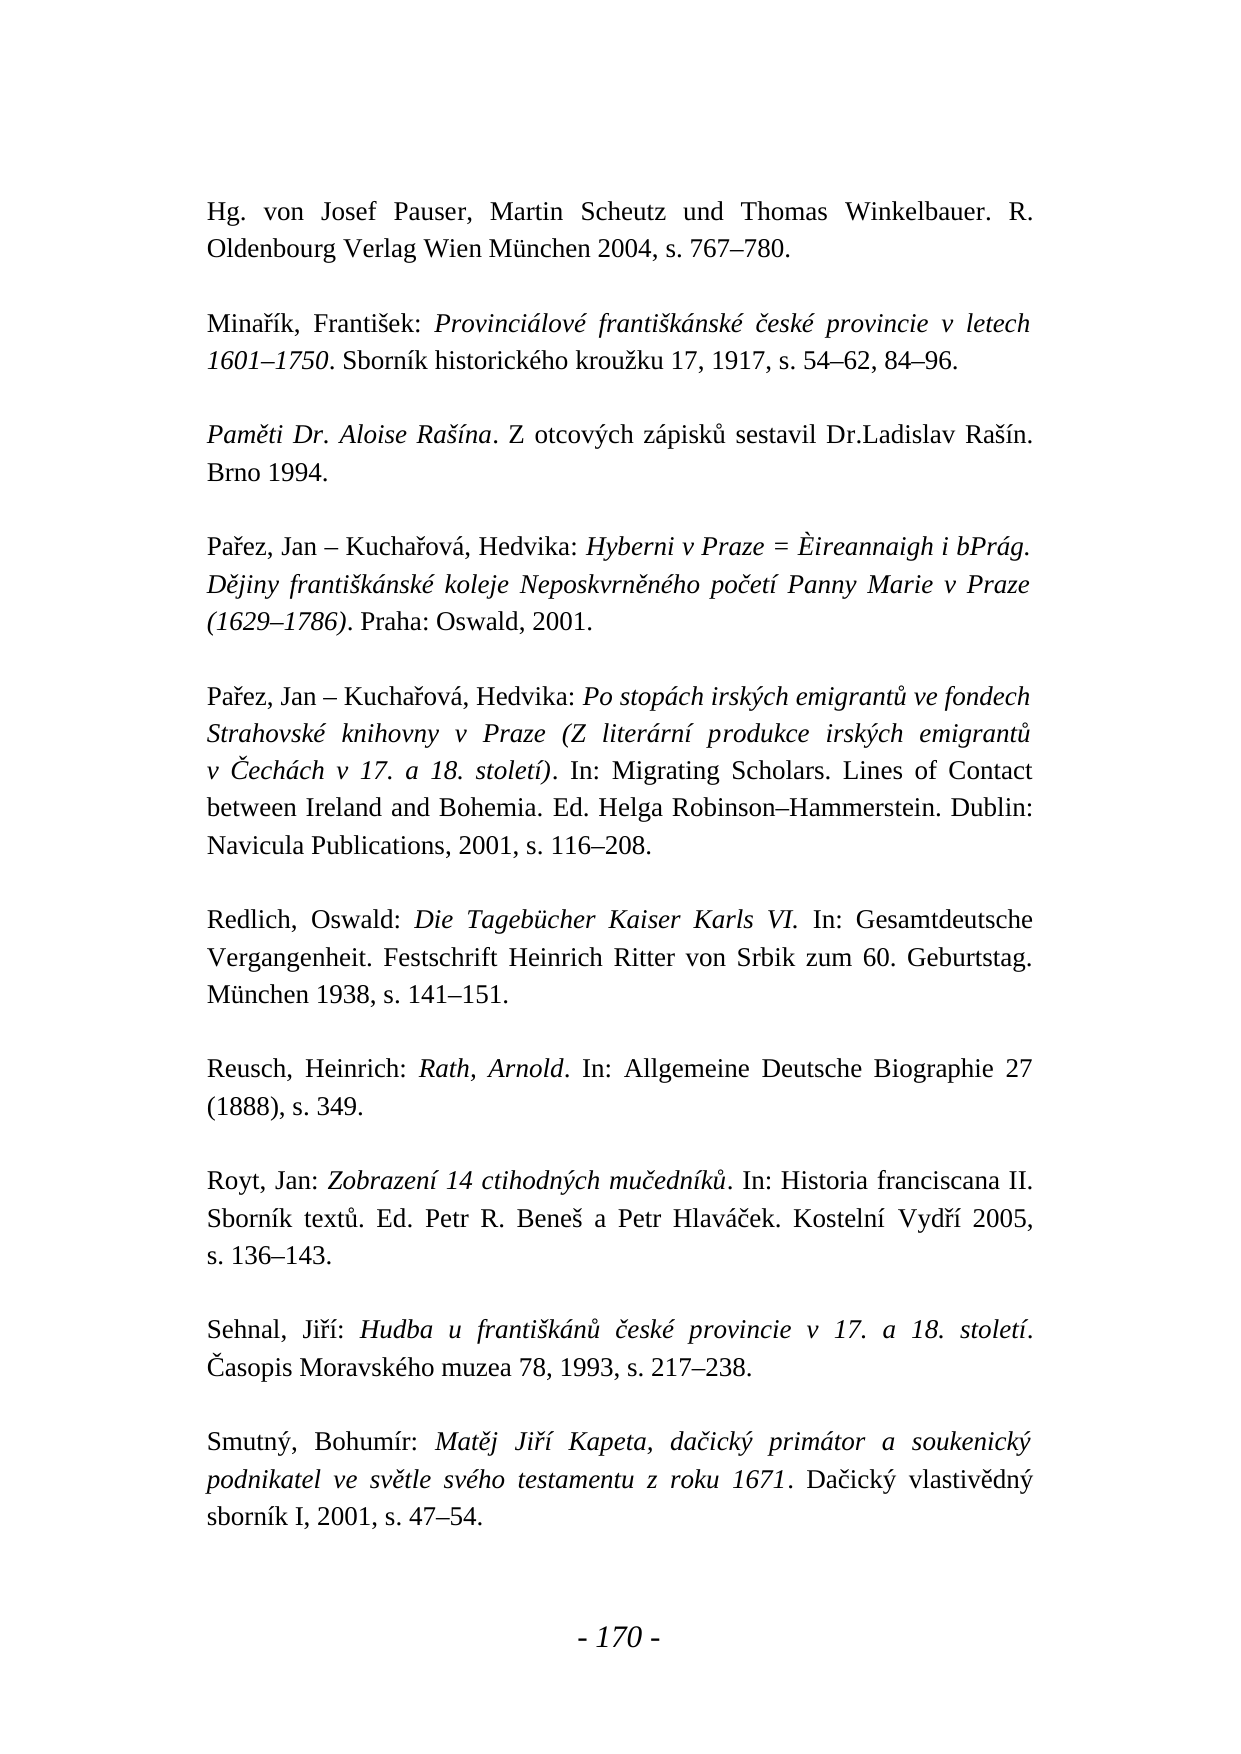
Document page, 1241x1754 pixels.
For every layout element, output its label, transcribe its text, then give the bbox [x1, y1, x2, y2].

text Hg. von Josef Pauser, Martin Scheutz und Thomas Winkelbauer. R. Oldenbourg Verlag Wien München 2004, s. 767–780. [207, 195, 1033, 263]
text Royt, Jan: Zobrazení 14 ctihodných mučedníků. In: Historia franciscana II. Sborník textů. Ed. Petr R. Beneš a Petr Hlaváček. Kostelní Vydří 2005, s. 136–143. [207, 1164, 1033, 1270]
text Paměti Dr. Aloise Rašína. Z otcových zápisků sestavil Dr.Ladislav Rašín. Brno 1994. [207, 419, 1033, 487]
text Pařez, Jan – Kuchařová, Hedvika: Hyberni v Praze = Èireannaigh i bPrág. Dějiny františkánské koleje Neposkvrněného početí Panny Marie v Praze (1629–1786). Praha: Oswald, 2001. [207, 531, 1033, 636]
text Redlich, Oswald: Die Tagebücher Kaiser Karls VI. In: Gesamtdeutsche Vergangenheit. Festschrift Heinrich Ritter von Srbik zum 60. Geburtstag. München 1938, s. 141–151. [207, 903, 1033, 1009]
text Reusch, Heinrich: Rath, Arnold. In: Allgemeine Deutsche Biographie 27 (1888), s. 349. [207, 1053, 1033, 1121]
text Pařez, Jan – Kuchařová, Hedvika: Po stopách irských emigrantů ve fondech Strahovské knihovny v Praze (Z literární produkce irských emigrantů v Čechách v 17. a 18. století). In: Migrating Scholars. Lines of Contact between Ireland and Bohemia. Ed. Helga Robinson–Hammerstein. Dublin: Navicula Publications, 2001, s. 116–208. [207, 680, 1033, 860]
text Minařík, František: Provinciálové františkánské české provincie v letech 1601–1750. Sborník historického kroužku 17, 1917, s. 54–62, 84–96. [207, 307, 1033, 375]
text Sehnal, Jiří: Hudba u františkánů české provincie v 17. a 18. století. Časopis Moravského muzea 78, 1993, s. 217–238. [207, 1314, 1033, 1382]
text Smutný, Bohumír: Matěj Jiří Kapeta, dačický primátor a soukenický podnikatel ve světle svého testamentu z roku 1671. Dačický vlastivědný sborník I, 2001, s. 47–54. [207, 1426, 1033, 1531]
